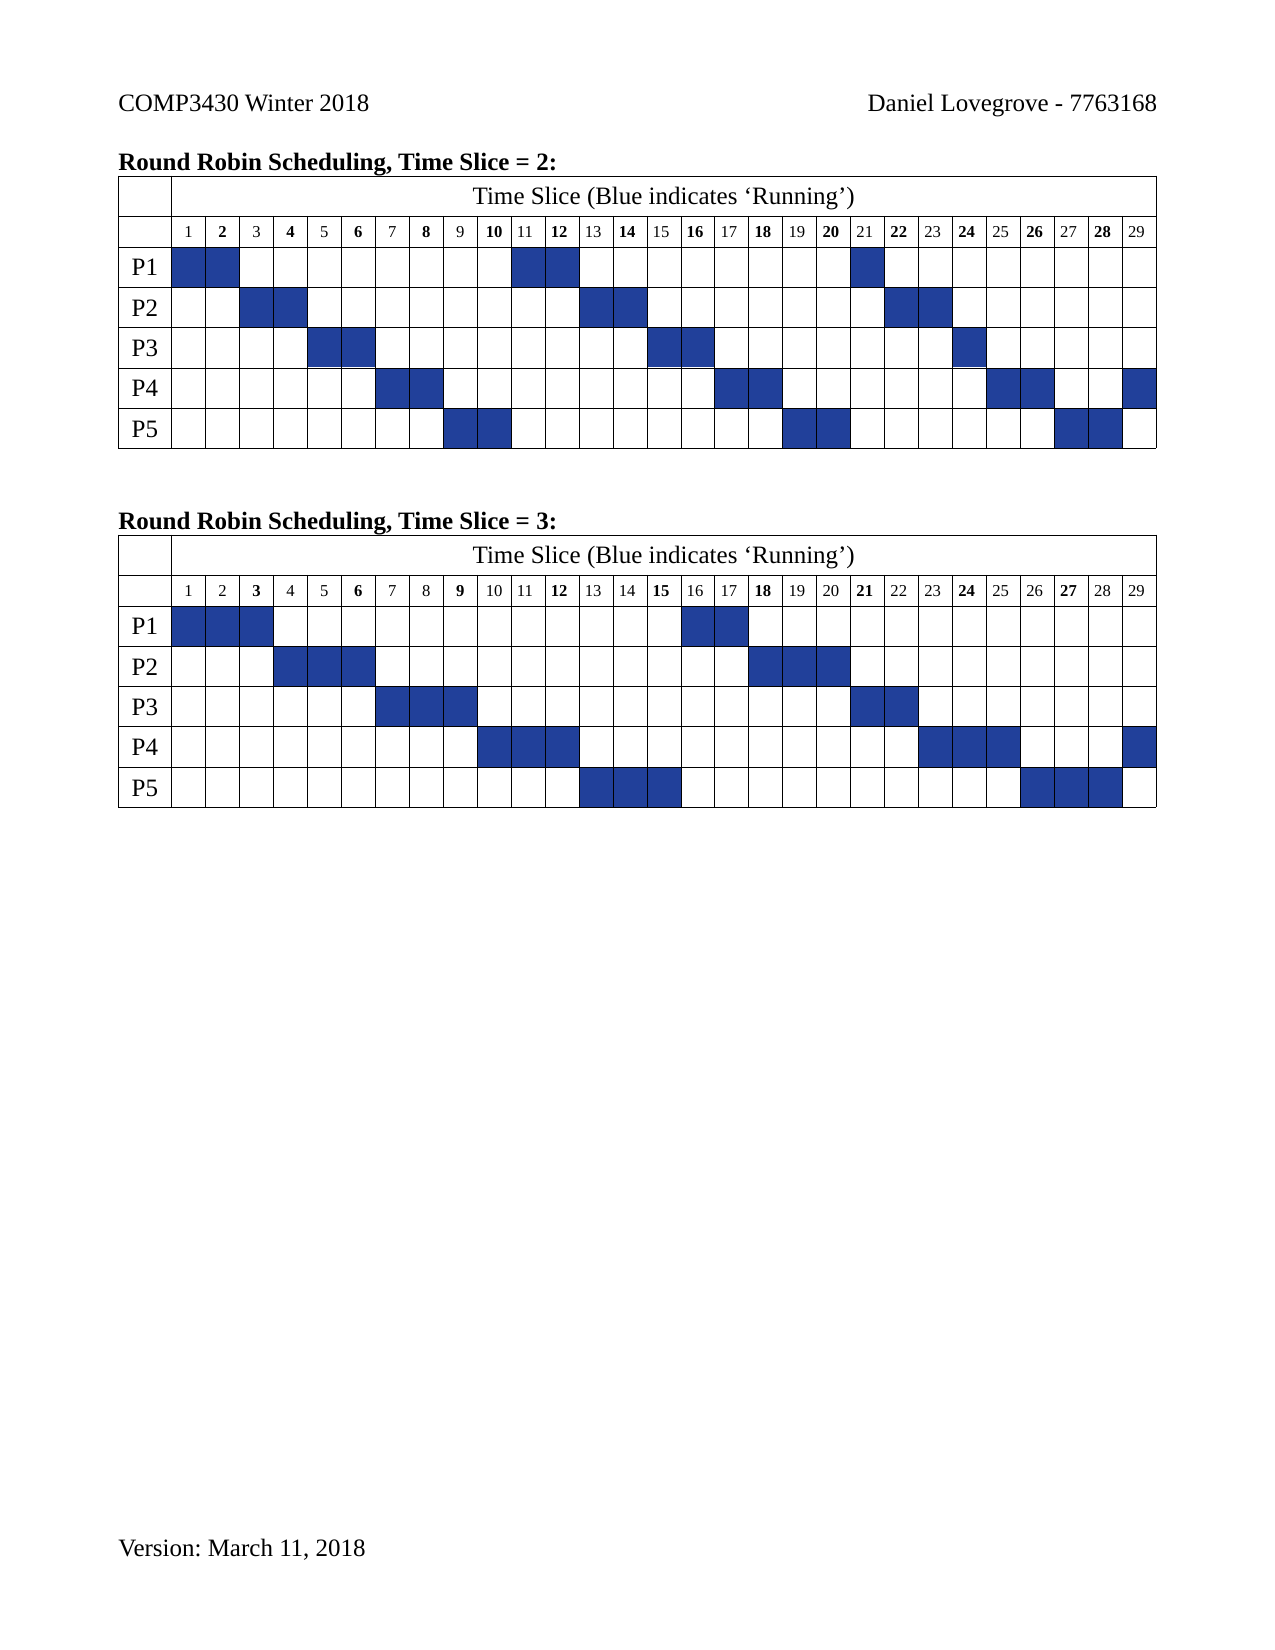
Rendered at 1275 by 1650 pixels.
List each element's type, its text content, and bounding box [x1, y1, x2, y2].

table_cell 21 [851, 217, 884, 247]
table_cell 15 [648, 217, 681, 247]
table_cell [478, 328, 511, 367]
table_cell [444, 768, 477, 807]
table_cell 4 [274, 576, 307, 606]
table_cell [342, 687, 375, 726]
table_cell [512, 647, 545, 686]
table_cell [206, 647, 239, 686]
table_cell [308, 607, 341, 646]
table_cell [749, 727, 782, 767]
table_cell [885, 727, 918, 767]
table_cell [410, 647, 443, 686]
table_cell [648, 607, 681, 646]
table_cell [274, 768, 307, 807]
table_cell 4 [274, 217, 307, 247]
table_cell P5 [119, 409, 171, 448]
table_cell [783, 727, 816, 767]
table_cell [172, 248, 205, 287]
table_cell 27 [1055, 217, 1088, 247]
table_cell [580, 768, 613, 807]
table_cell [240, 768, 273, 807]
table_cell [1123, 647, 1156, 686]
table_cell [172, 288, 205, 327]
table_cell [648, 409, 681, 448]
table_cell [919, 328, 952, 367]
table_cell [749, 687, 782, 726]
table_cell [919, 607, 952, 646]
table_cell [648, 768, 681, 807]
table_cell [206, 687, 239, 726]
table_cell [410, 409, 443, 448]
table_cell [1021, 369, 1054, 408]
table_cell [274, 727, 307, 767]
table_cell [1089, 369, 1122, 408]
table_cell 20 [817, 217, 850, 247]
table_cell [308, 288, 341, 327]
table_cell [953, 369, 986, 408]
table_cell [851, 409, 884, 448]
table_cell [987, 328, 1020, 367]
table_cell [1123, 328, 1156, 367]
table_cell [682, 288, 714, 327]
table_cell [376, 409, 409, 448]
table_cell [410, 768, 443, 807]
table_cell 1 [172, 576, 205, 606]
table_cell 29 [1123, 576, 1156, 606]
table_cell [546, 768, 579, 807]
table_cell [410, 607, 443, 646]
table_cell [648, 288, 681, 327]
table_cell [1021, 687, 1054, 726]
table_cell [715, 288, 748, 327]
table_cell [987, 647, 1020, 686]
table_cell [953, 768, 986, 807]
table_cell [308, 369, 341, 408]
table_cell [851, 727, 884, 767]
table_cell [715, 369, 748, 408]
table_cell [342, 369, 375, 408]
table_cell 22 [885, 217, 918, 247]
table_cell 16 [682, 217, 714, 247]
table_cell [546, 369, 579, 408]
table_cell 11 [512, 576, 545, 606]
table_cell [783, 687, 816, 726]
table_cell [1123, 768, 1156, 807]
table_cell [648, 647, 681, 686]
table_cell 28 [1089, 576, 1122, 606]
table_cell [749, 768, 782, 807]
table_cell [1021, 248, 1054, 287]
table_cell [1089, 647, 1122, 686]
table_cell [682, 409, 714, 448]
table_cell [206, 409, 239, 448]
table_cell [919, 768, 952, 807]
table_cell [614, 369, 647, 408]
table_cell [987, 607, 1020, 646]
table_cell [580, 328, 613, 367]
table_cell [376, 768, 409, 807]
table_cell [682, 647, 714, 686]
table_cell [749, 647, 782, 686]
table_cell [987, 768, 1020, 807]
table_cell [1089, 409, 1122, 448]
table_cell [376, 727, 409, 767]
table_cell [512, 288, 545, 327]
table_cell [546, 647, 579, 686]
table_cell [478, 248, 511, 287]
table_cell [614, 248, 647, 287]
table_cell [851, 328, 884, 367]
table_cell [783, 248, 816, 287]
table_cell 3 [240, 576, 273, 606]
table_cell [240, 727, 273, 767]
table_cell [410, 727, 443, 767]
table_cell [953, 687, 986, 726]
table_cell [1021, 647, 1054, 686]
table_cell 24 [953, 576, 986, 606]
table_cell [783, 409, 816, 448]
table_cell 10 [478, 576, 511, 606]
table_cell [206, 607, 239, 646]
table_cell [512, 328, 545, 367]
table_cell [614, 288, 647, 327]
table_cell [1055, 248, 1088, 287]
table_cell [274, 248, 307, 287]
table_cell [308, 647, 341, 686]
table_cell [715, 647, 748, 686]
table_cell [817, 727, 850, 767]
table_cell [580, 727, 613, 767]
table_cell P3 [119, 687, 171, 726]
table_cell 25 [987, 576, 1020, 606]
table_cell 26 [1021, 217, 1054, 247]
table_cell [240, 328, 273, 367]
table_cell [478, 369, 511, 408]
table_cell [987, 409, 1020, 448]
table_cell [206, 768, 239, 807]
table_cell P4 [119, 727, 171, 767]
table_cell [1055, 288, 1088, 327]
table_cell [749, 328, 782, 367]
table_cell [749, 248, 782, 287]
table_cell [240, 248, 273, 287]
table_cell [206, 288, 239, 327]
table_cell [614, 687, 647, 726]
table_cell 6 [342, 217, 375, 247]
table_cell [512, 369, 545, 408]
table_cell [1055, 727, 1088, 767]
table_cell [783, 369, 816, 408]
table_cell [342, 248, 375, 287]
table_cell 21 [851, 576, 884, 606]
table_cell P1 [119, 248, 171, 287]
table_cell [512, 248, 545, 287]
table_cell [953, 248, 986, 287]
table_cell [478, 687, 511, 726]
table_cell 13 [580, 576, 613, 606]
table_cell [851, 768, 884, 807]
table_cell [546, 607, 579, 646]
table_cell [512, 768, 545, 807]
table_cell [817, 328, 850, 367]
table_cell [444, 409, 477, 448]
table_header [119, 536, 171, 575]
table_cell [274, 409, 307, 448]
table_cell [274, 647, 307, 686]
table_cell [546, 328, 579, 367]
table_cell [953, 409, 986, 448]
table_cell [715, 248, 748, 287]
table_cell [749, 369, 782, 408]
table_cell [1055, 647, 1088, 686]
table_cell [987, 288, 1020, 327]
table_cell [444, 328, 477, 367]
table_cell 8 [410, 217, 443, 247]
table_cell [885, 409, 918, 448]
table_cell 7 [376, 217, 409, 247]
table_cell 25 [987, 217, 1020, 247]
table_cell [1089, 607, 1122, 646]
table_cell [817, 687, 850, 726]
table_cell [580, 409, 613, 448]
table_cell 2 [206, 217, 239, 247]
table_cell [172, 687, 205, 726]
table_cell [546, 687, 579, 726]
table_cell [919, 687, 952, 726]
text Round Robin Scheduling, Time Slice = 3: [118, 506, 1157, 534]
table_cell [410, 328, 443, 367]
table_cell 8 [410, 576, 443, 606]
table_header [119, 177, 171, 216]
table_cell [172, 647, 205, 686]
table_cell [1021, 288, 1054, 327]
table_cell [885, 607, 918, 646]
table_cell [119, 576, 171, 606]
table_cell [580, 647, 613, 686]
table_cell [648, 687, 681, 726]
table_cell 9 [444, 217, 477, 247]
table_cell [953, 727, 986, 767]
table_cell [1123, 409, 1156, 448]
table_cell [817, 768, 850, 807]
table_cell [240, 647, 273, 686]
table_cell 5 [308, 217, 341, 247]
table_cell [119, 217, 171, 247]
table_cell [478, 647, 511, 686]
table_cell [240, 607, 273, 646]
table_cell [444, 248, 477, 287]
table_cell [206, 369, 239, 408]
table_cell [851, 288, 884, 327]
table_cell [682, 607, 714, 646]
table_cell 19 [783, 576, 816, 606]
table_cell [614, 409, 647, 448]
table_cell [206, 727, 239, 767]
table_cell 16 [682, 576, 714, 606]
table_cell [783, 288, 816, 327]
table_cell [817, 409, 850, 448]
table_cell [240, 288, 273, 327]
table_cell [1089, 328, 1122, 367]
table_cell [240, 369, 273, 408]
table_cell [614, 647, 647, 686]
table_cell [1123, 248, 1156, 287]
table_cell [953, 328, 986, 367]
table_cell [783, 607, 816, 646]
table_cell 26 [1021, 576, 1054, 606]
table_cell [478, 288, 511, 327]
table_cell 27 [1055, 576, 1088, 606]
table_cell [444, 288, 477, 327]
table_cell [648, 328, 681, 367]
table_cell 24 [953, 217, 986, 247]
table_cell [1089, 248, 1122, 287]
table_cell [342, 647, 375, 686]
table_cell [308, 687, 341, 726]
table_cell [512, 409, 545, 448]
table_cell [1055, 768, 1088, 807]
table_cell [715, 727, 748, 767]
table_cell [885, 647, 918, 686]
table_cell [885, 288, 918, 327]
table_cell [308, 768, 341, 807]
table_cell [885, 328, 918, 367]
table_cell 12 [546, 576, 579, 606]
table_cell 12 [546, 217, 579, 247]
table_cell [580, 288, 613, 327]
table_cell [1055, 607, 1088, 646]
table_cell [376, 647, 409, 686]
table_cell [817, 288, 850, 327]
table_cell [376, 248, 409, 287]
table_cell 10 [478, 217, 511, 247]
table_cell 14 [614, 576, 647, 606]
table_cell [919, 727, 952, 767]
table_cell [817, 647, 850, 686]
table_cell [1021, 409, 1054, 448]
table_cell [1089, 727, 1122, 767]
table_cell [648, 369, 681, 408]
table_cell [715, 409, 748, 448]
table_cell [682, 768, 714, 807]
table_cell 14 [614, 217, 647, 247]
table_cell [546, 727, 579, 767]
table_cell [783, 768, 816, 807]
table_cell [546, 409, 579, 448]
table_cell [817, 248, 850, 287]
table_cell [885, 768, 918, 807]
table_cell [783, 328, 816, 367]
table_cell 17 [715, 217, 748, 247]
table_cell [953, 288, 986, 327]
table_cell [342, 328, 375, 367]
table_cell [172, 409, 205, 448]
table_cell [749, 288, 782, 327]
table_cell 18 [749, 576, 782, 606]
table_cell [308, 727, 341, 767]
table_cell [987, 369, 1020, 408]
table_cell 9 [444, 576, 477, 606]
table_cell [817, 607, 850, 646]
table_cell [478, 768, 511, 807]
table_cell [817, 369, 850, 408]
table_cell [580, 607, 613, 646]
table_cell [885, 369, 918, 408]
table_cell [682, 727, 714, 767]
table_cell [512, 607, 545, 646]
table_header Time Slice (Blue indicates ‘Running’) [172, 177, 1156, 216]
table_cell [376, 607, 409, 646]
table_cell [172, 328, 205, 367]
table_cell [580, 369, 613, 408]
table_cell P3 [119, 328, 171, 367]
table_cell P2 [119, 288, 171, 327]
table_cell [546, 248, 579, 287]
table_cell [478, 409, 511, 448]
table_cell [614, 607, 647, 646]
table_cell [885, 248, 918, 287]
table_cell [342, 288, 375, 327]
table_cell 18 [749, 217, 782, 247]
table_cell [342, 607, 375, 646]
table_cell 3 [240, 217, 273, 247]
table_cell [512, 687, 545, 726]
table_cell [749, 607, 782, 646]
table_cell 7 [376, 576, 409, 606]
table_cell [1089, 768, 1122, 807]
table_cell [206, 248, 239, 287]
table_cell [987, 687, 1020, 726]
table_cell 5 [308, 576, 341, 606]
table_cell [1123, 607, 1156, 646]
table_cell [987, 727, 1020, 767]
table_cell [1021, 727, 1054, 767]
table_cell 23 [919, 576, 952, 606]
table_cell [614, 727, 647, 767]
table_cell 1 [172, 217, 205, 247]
table_cell [274, 328, 307, 367]
table_cell [987, 248, 1020, 287]
table_cell [308, 328, 341, 367]
table_cell [682, 248, 714, 287]
table_cell [580, 248, 613, 287]
table_cell [851, 248, 884, 287]
table_cell [1021, 328, 1054, 367]
table_cell [1055, 409, 1088, 448]
table_cell [410, 687, 443, 726]
table_cell [1055, 687, 1088, 726]
table_cell [1123, 687, 1156, 726]
table_cell [376, 687, 409, 726]
table_cell 15 [648, 576, 681, 606]
table_cell [953, 647, 986, 686]
table_cell [648, 248, 681, 287]
table_cell [715, 768, 748, 807]
table_cell [1123, 727, 1156, 767]
table_cell [274, 607, 307, 646]
table_cell 22 [885, 576, 918, 606]
table_cell [444, 607, 477, 646]
table_cell [682, 687, 714, 726]
table_cell [376, 328, 409, 367]
table_cell [274, 369, 307, 408]
table_cell [342, 727, 375, 767]
table_cell 17 [715, 576, 748, 606]
table_cell [206, 328, 239, 367]
table_cell 20 [817, 576, 850, 606]
table_cell [614, 768, 647, 807]
table_cell [1089, 687, 1122, 726]
table_cell [1055, 328, 1088, 367]
table_cell [1021, 607, 1054, 646]
table_cell [172, 607, 205, 646]
table_cell [172, 369, 205, 408]
table_cell [1089, 288, 1122, 327]
table_cell [478, 607, 511, 646]
table_cell [919, 369, 952, 408]
table_cell [682, 328, 714, 367]
table_cell 19 [783, 217, 816, 247]
table_cell 6 [342, 576, 375, 606]
table_cell [783, 647, 816, 686]
table_cell [308, 409, 341, 448]
table_cell [478, 727, 511, 767]
table_cell [172, 768, 205, 807]
table_cell [919, 288, 952, 327]
table_cell [274, 687, 307, 726]
table_cell [410, 288, 443, 327]
table_cell [851, 647, 884, 686]
table_cell [376, 288, 409, 327]
table_cell [444, 369, 477, 408]
table_cell [715, 607, 748, 646]
table_cell [953, 607, 986, 646]
table_cell [1123, 369, 1156, 408]
text Round Robin Scheduling, Time Slice = 2: [118, 147, 1157, 176]
table_cell [240, 687, 273, 726]
table_cell [444, 647, 477, 686]
table_header Time Slice (Blue indicates ‘Running’) [172, 536, 1156, 575]
table_cell [851, 687, 884, 726]
table_cell [715, 687, 748, 726]
table_cell [1021, 768, 1054, 807]
table_cell [512, 727, 545, 767]
table_cell [682, 369, 714, 408]
table_cell [851, 607, 884, 646]
table_cell [172, 727, 205, 767]
table_cell P4 [119, 369, 171, 408]
table_cell 11 [512, 217, 545, 247]
table_cell [274, 288, 307, 327]
table_cell [749, 409, 782, 448]
table_cell P2 [119, 647, 171, 686]
table_cell [444, 727, 477, 767]
table_cell 13 [580, 217, 613, 247]
table_cell [546, 288, 579, 327]
table_cell [240, 409, 273, 448]
table_cell [410, 369, 443, 408]
table_cell [444, 687, 477, 726]
table_cell [376, 369, 409, 408]
table_cell [308, 248, 341, 287]
table_cell [342, 768, 375, 807]
table_cell P5 [119, 768, 171, 807]
table_cell [885, 687, 918, 726]
table_cell [614, 328, 647, 367]
table_cell [1123, 288, 1156, 327]
table_cell [648, 727, 681, 767]
table_cell [1055, 369, 1088, 408]
table_cell [580, 687, 613, 726]
table_cell [919, 647, 952, 686]
table_cell [715, 328, 748, 367]
table_cell 28 [1089, 217, 1122, 247]
table_cell [919, 409, 952, 448]
table_cell [410, 248, 443, 287]
table_cell 2 [206, 576, 239, 606]
table_cell 23 [919, 217, 952, 247]
table_cell [919, 248, 952, 287]
table_cell [342, 409, 375, 448]
table_cell 29 [1123, 217, 1156, 247]
table_cell [851, 369, 884, 408]
table_cell P1 [119, 607, 171, 646]
